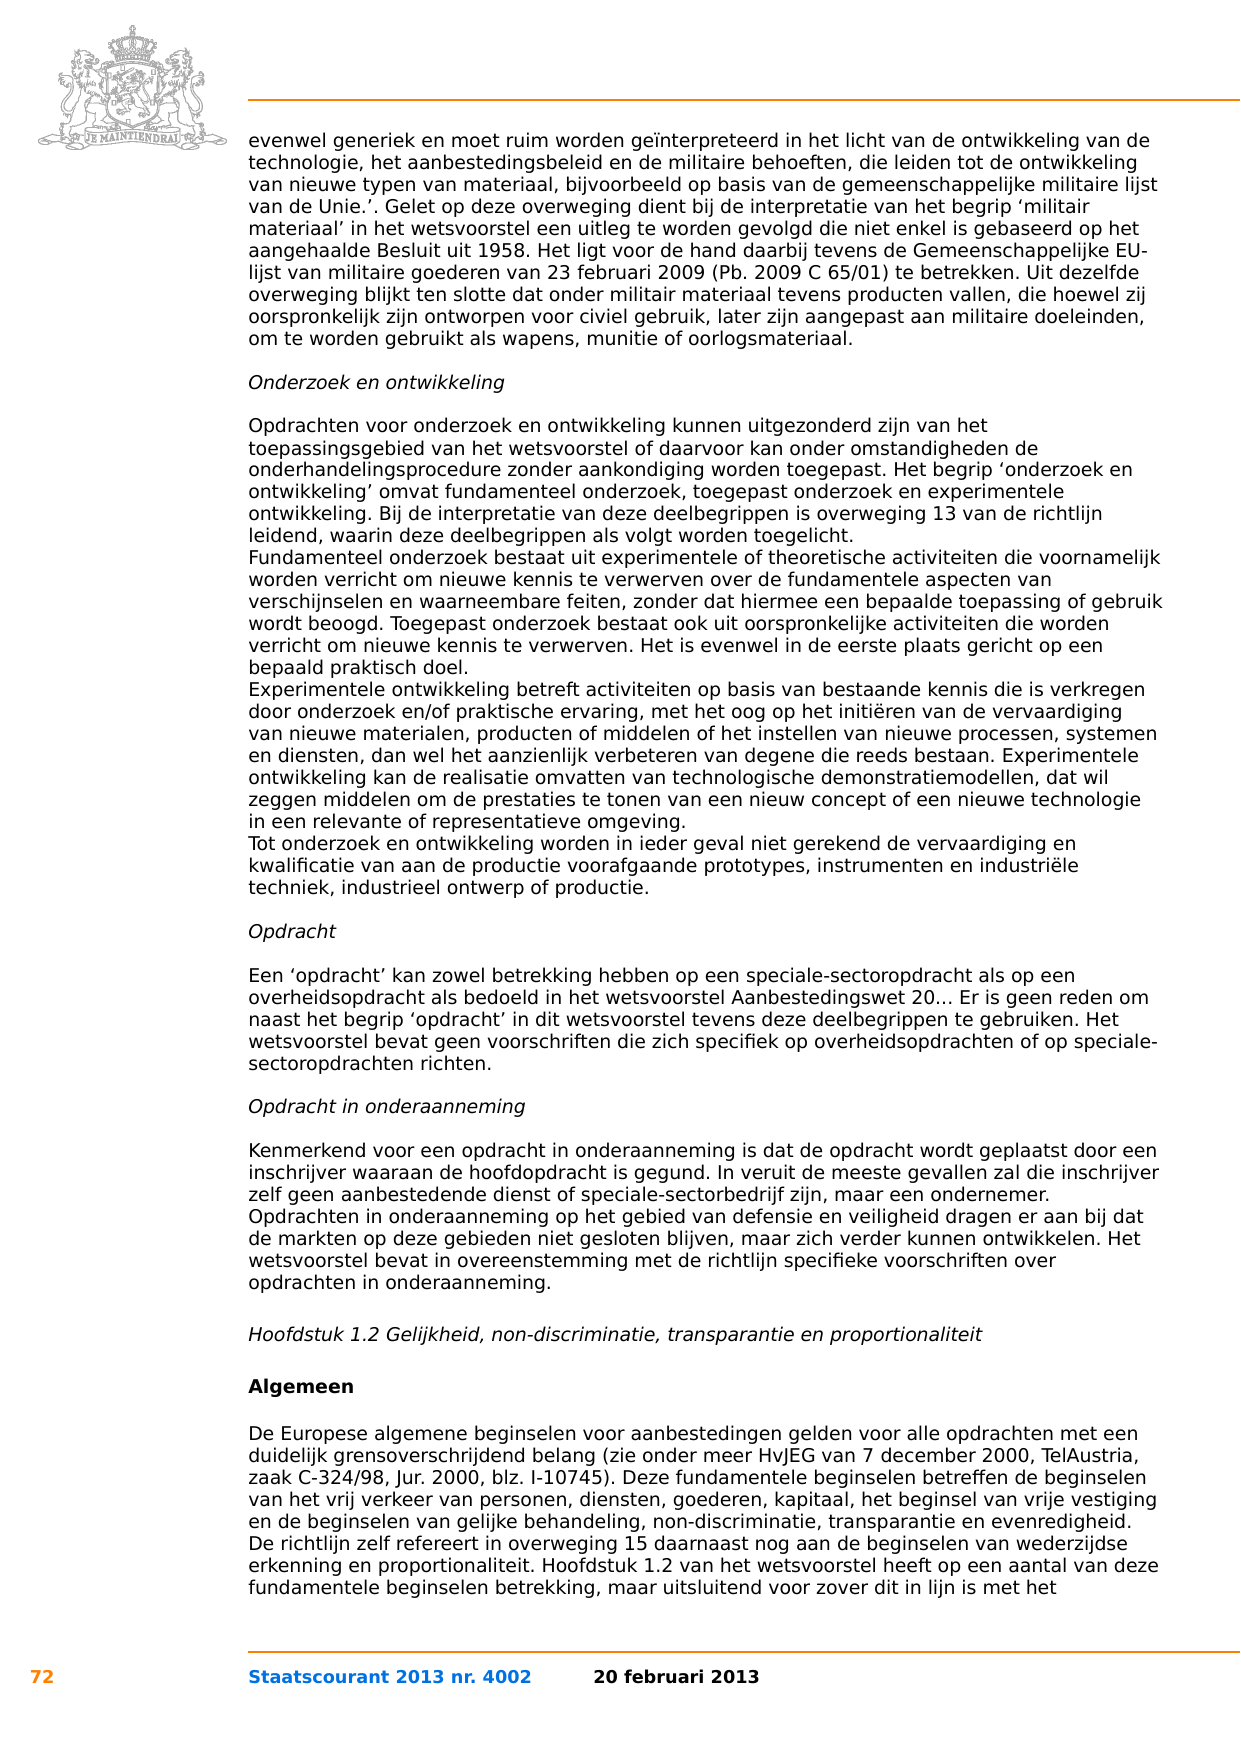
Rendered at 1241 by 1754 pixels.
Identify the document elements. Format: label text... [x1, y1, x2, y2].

text Fundamenteel onderzoek bestaat uit experimentele of theoretische activiteiten die voornamelijk worden verricht om nieuwe kennis te verwerven over de fundamentele aspecten van verschijnselen en waarneembare feiten, zonder dat hiermee een bepaalde toepassing of gebruik wordt beoogd. Toegepast onderzoek bestaat ook uit oorspronkelijke activiteiten die worden verricht om nieuwe kennis te verwerven. Het is evenwel in de eerste plaats gericht op een bepaald praktisch doel. [248, 547, 1163, 679]
text evenwel generiek en moet ruim worden geïnterpreteerd in het licht van de ontwikkeling van de technologie, het aanbestedingsbeleid en de militaire behoeften, die leiden tot de ontwikkeling van nieuwe typen van materiaal, bijvoorbeeld op basis van de gemeenschappelijke militaire lijst van de Unie.’. Gelet op deze overweging dient bij de interpretatie van het begrip ‘militair materiaal’ in het wetsvoorstel een uitleg te worden gevolgd die niet enkel is gebaseerd op het aangehaalde Besluit uit 1958. Het ligt voor de hand daarbij tevens de Gemeenschappelijke EU-lijst van militaire goederen van 23 februari 2009 (Pb. 2009 C 65/01) te betrekken. Uit dezelfde overweging blijkt ten slotte dat onder militair materiaal tevens producten vallen, die hoewel zij oorspronkelijk zijn ontworpen voor civiel gebruik, later zijn aangepast aan militaire doeleinden, om te worden gebruikt als wapens, munitie of oorlogsmateriaal. [248, 130, 1163, 350]
subtitle Onderzoek en ontwikkeling [248, 372, 1163, 393]
text Tot onderzoek en ontwikkeling worden in ieder geval niet gerekend de vervaardiging en kwalificatie van aan de productie voorafgaande prototypes, instrumenten en industriële techniek, industrieel ontwerp of productie. [248, 833, 1163, 899]
subtitle Algemeen [248, 1376, 1163, 1398]
subtitle Hoofdstuk 1.2 Gelijkheid, non-discriminatie, transparantie en proportionaliteit [248, 1324, 1163, 1346]
subtitle Opdracht in onderaanneming [248, 1096, 1163, 1118]
text Opdrachten voor onderzoek en ontwikkeling kunnen uitgezonderd zijn van het toepassingsgebied van het wetsvoorstel of daarvoor kan onder omstandigheden de onderhandelingsprocedure zonder aankondiging worden toegepast. Het begrip ‘onderzoek en ontwikkeling’ omvat fundamenteel onderzoek, toegepast onderzoek en experimentele ontwikkeling. Bij de interpretatie van deze deelbegrippen is overweging 13 van de richtlijn leidend, waarin deze deelbegrippen als volgt worden toegelicht. [248, 415, 1163, 547]
text Een ‘opdracht’ kan zowel betrekking hebben op een speciale-sectoropdracht als op een overheidsopdracht als bedoeld in het wetsvoorstel Aanbestedingswet 20... Er is geen reden om naast het begrip ‘opdracht’ in dit wetsvoorstel tevens deze deelbegrippen te gebruiken. Het wetsvoorstel bevat geen voorschriften die zich specifiek op overheidsopdrachten of op speciale-sectoropdrachten richten. [248, 965, 1163, 1074]
picture [38, 25, 227, 150]
text Experimentele ontwikkeling betreft activiteiten op basis van bestaande kennis die is verkregen door onderzoek en/of praktische ervaring, met het oog op het initiëren van de vervaardiging van nieuwe materialen, producten of middelen of het instellen van nieuwe processen, systemen en diensten, dan wel het aanzienlijk verbeteren van degene die reeds bestaan. Experimentele ontwikkeling kan de realisatie omvatten van technologische demonstratiemodellen, dat wil zeggen middelen om de prestaties te tonen van een nieuw concept of een nieuwe technologie in een relevante of representatieve omgeving. [248, 679, 1163, 833]
text De Europese algemene beginselen voor aanbestedingen gelden voor alle opdrachten met een duidelijk grensoverschrijdend belang (zie onder meer HvJEG van 7 december 2000, TelAustria, zaak C-324/98, Jur. 2000, blz. I-10745). Deze fundamentele beginselen betreffen de beginselen van het vrij verkeer van personen, diensten, goederen, kapitaal, het beginsel van vrije vestiging en de beginselen van gelijke behandeling, non-discriminatie, transparantie en evenredigheid. De richtlijn zelf refereert in overweging 15 daarnaast nog aan de beginselen van wederzijdse erkenning en proportionaliteit. Hoofdstuk 1.2 van het wetsvoorstel heeft op een aantal van deze fundamentele beginselen betrekking, maar uitsluitend voor zover dit in lijn is met het [248, 1423, 1163, 1599]
text Kenmerkend voor een opdracht in onderaanneming is dat de opdracht wordt geplaatst door een inschrijver waaraan de hoofdopdracht is gegund. In veruit de meeste gevallen zal die inschrijver zelf geen aanbestedende dienst of speciale-sectorbedrijf zijn, maar een ondernemer. Opdrachten in onderaanneming op het gebied van defensie en veiligheid dragen er aan bij dat de markten op deze gebieden niet gesloten blijven, maar zich verder kunnen ontwikkelen. Het wetsvoorstel bevat in overeenstemming met de richtlijn specifieke voorschriften over opdrachten in onderaanneming. [248, 1140, 1163, 1294]
subtitle Opdracht [248, 921, 1163, 943]
